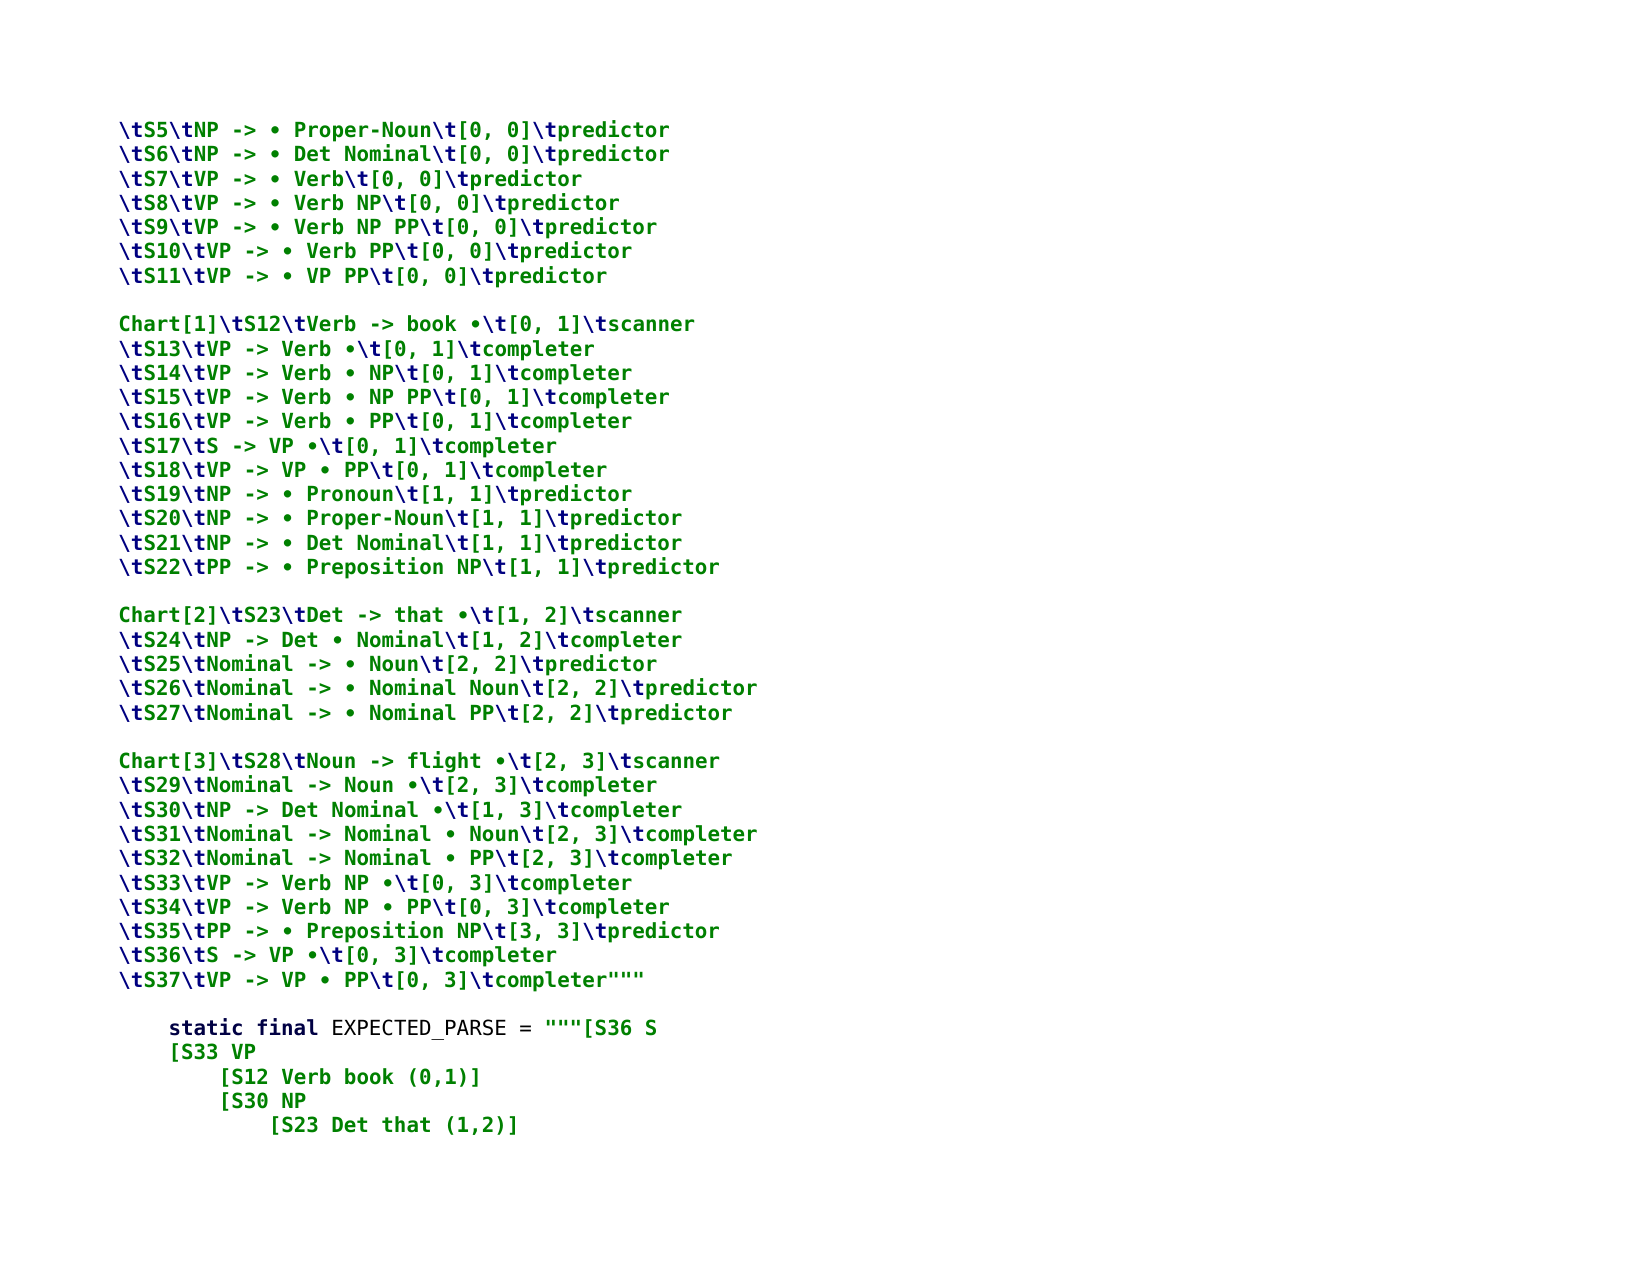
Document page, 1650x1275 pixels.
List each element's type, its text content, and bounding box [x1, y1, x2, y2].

text \tS27\tNominal -> ∙ Nominal PP\t[2, 2]\tpredictor [118, 701, 1532, 725]
text \tS8\tVP -> ∙ Verb NP\t[0, 0]\tpredictor [118, 191, 1532, 215]
text \tS16\tVP -> Verb ∙ PP\t[0, 1]\tcompleter [118, 409, 1532, 434]
text \tS37\tVP -> VP ∙ PP\t[0, 3]\tcompleter""" [118, 968, 1532, 992]
text \tS9\tVP -> ∙ Verb NP PP\t[0, 0]\tpredictor [118, 215, 1532, 239]
text Chart[1]\tS12\tVerb -> book ∙\t[0, 1]\tscanner [118, 312, 1532, 337]
text [S12 Verb book (0,1)] [118, 1065, 1532, 1089]
text \tS17\tS -> VP ∙\t[0, 1]\tcompleter [118, 434, 1532, 458]
text \tS7\tVP -> ∙ Verb\t[0, 0]\tpredictor [118, 167, 1532, 191]
text \tS30\tNP -> Det Nominal ∙\t[1, 3]\tcompleter [118, 798, 1532, 822]
text \tS21\tNP -> ∙ Det Nominal\t[1, 1]\tpredictor [118, 531, 1532, 555]
text Chart[3]\tS28\tNoun -> flight ∙\t[2, 3]\tscanner [118, 749, 1532, 773]
text \tS26\tNominal -> ∙ Nominal Noun\t[2, 2]\tpredictor [118, 676, 1532, 701]
text \tS15\tVP -> Verb ∙ NP PP\t[0, 1]\tcompleter [118, 385, 1532, 409]
text \tS25\tNominal -> ∙ Noun\t[2, 2]\tpredictor [118, 652, 1532, 676]
text \tS20\tNP -> ∙ Proper-Noun\t[1, 1]\tpredictor [118, 506, 1532, 531]
text Chart[2]\tS23\tDet -> that ∙\t[1, 2]\tscanner [118, 603, 1532, 628]
text \tS18\tVP -> VP ∙ PP\t[0, 1]\tcompleter [118, 458, 1532, 482]
text \tS31\tNominal -> Nominal ∙ Noun\t[2, 3]\tcompleter [118, 822, 1532, 846]
text \tS14\tVP -> Verb ∙ NP\t[0, 1]\tcompleter [118, 361, 1532, 385]
text \tS35\tPP -> ∙ Preposition NP\t[3, 3]\tpredictor [118, 919, 1532, 943]
text \tS34\tVP -> Verb NP ∙ PP\t[0, 3]\tcompleter [118, 895, 1532, 919]
text [S30 NP [118, 1089, 1532, 1113]
text \tS29\tNominal -> Noun ∙\t[2, 3]\tcompleter [118, 773, 1532, 798]
text \tS11\tVP -> ∙ VP PP\t[0, 0]\tpredictor [118, 264, 1532, 288]
text \tS10\tVP -> ∙ Verb PP\t[0, 0]\tpredictor [118, 239, 1532, 264]
text \tS33\tVP -> Verb NP ∙\t[0, 3]\tcompleter [118, 871, 1532, 895]
text \tS22\tPP -> ∙ Preposition NP\t[1, 1]\tpredictor [118, 555, 1532, 579]
text static final EXPECTED_PARSE = """[S36 S [118, 1016, 1532, 1040]
text \tS5\tNP -> ∙ Proper-Noun\t[0, 0]\tpredictor [118, 118, 1532, 142]
text \tS32\tNominal -> Nominal ∙ PP\t[2, 3]\tcompleter [118, 846, 1532, 871]
text \tS6\tNP -> ∙ Det Nominal\t[0, 0]\tpredictor [118, 142, 1532, 167]
text \tS24\tNP -> Det ∙ Nominal\t[1, 2]\tcompleter [118, 628, 1532, 652]
text \tS19\tNP -> ∙ Pronoun\t[1, 1]\tpredictor [118, 482, 1532, 506]
text \tS36\tS -> VP ∙\t[0, 3]\tcompleter [118, 943, 1532, 968]
text [S23 Det that (1,2)] [118, 1113, 1532, 1137]
text \tS13\tVP -> Verb ∙\t[0, 1]\tcompleter [118, 337, 1532, 361]
text [S33 VP [118, 1040, 1532, 1065]
